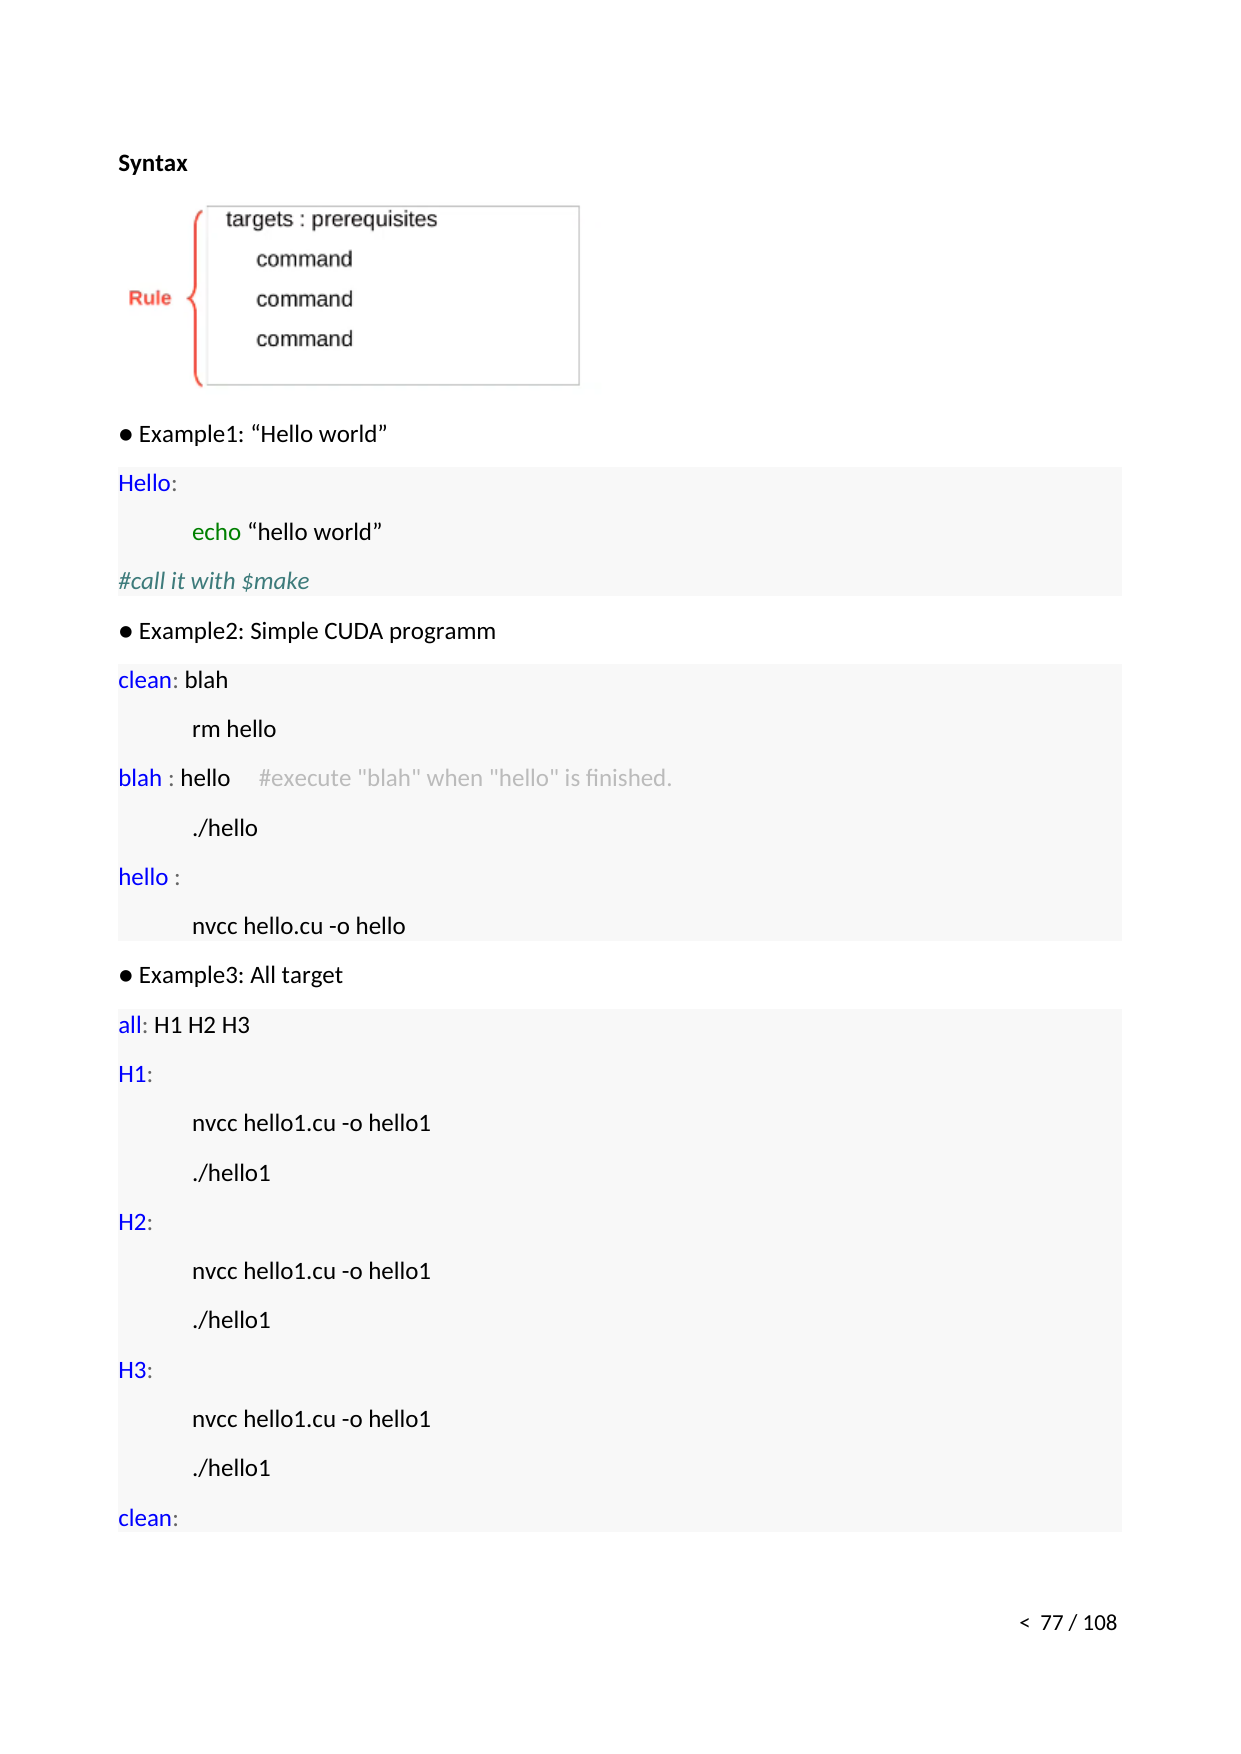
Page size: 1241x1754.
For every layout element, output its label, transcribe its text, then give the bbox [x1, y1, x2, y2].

text echo “hello world” [118, 516, 1122, 547]
text all: H1 H2 H3 [118, 1009, 1122, 1039]
text ./hello1 [118, 1304, 1122, 1335]
picture [118, 197, 602, 399]
text ./hello1 [118, 1452, 1122, 1483]
text hello : [118, 861, 1122, 892]
text nvcc hello.cu -o hello [118, 910, 1122, 941]
text Hello: [118, 467, 1122, 497]
text H1: [118, 1058, 1122, 1089]
text nvcc hello1.cu -o hello1 [118, 1403, 1122, 1434]
text #call it with $make [118, 566, 1122, 596]
text ./hello [118, 812, 1122, 842]
text ./hello1 [118, 1157, 1122, 1187]
text clean: blah [118, 664, 1122, 694]
text Syntax [118, 148, 1122, 178]
text ● Example2: Simple CUDA programm [118, 615, 1122, 645]
text H3: [118, 1354, 1122, 1384]
text ● Example3: All target [118, 960, 1122, 990]
text ● Example1: “Hello world” [118, 418, 1122, 448]
text clean: [118, 1502, 1122, 1532]
text blah : hello #execute "blah" when "hello" is finished. [118, 763, 1122, 793]
text rm hello [118, 713, 1122, 744]
text nvcc hello1.cu -o hello1 [118, 1107, 1122, 1138]
text H2: [118, 1206, 1122, 1237]
text nvcc hello1.cu -o hello1 [118, 1255, 1122, 1286]
